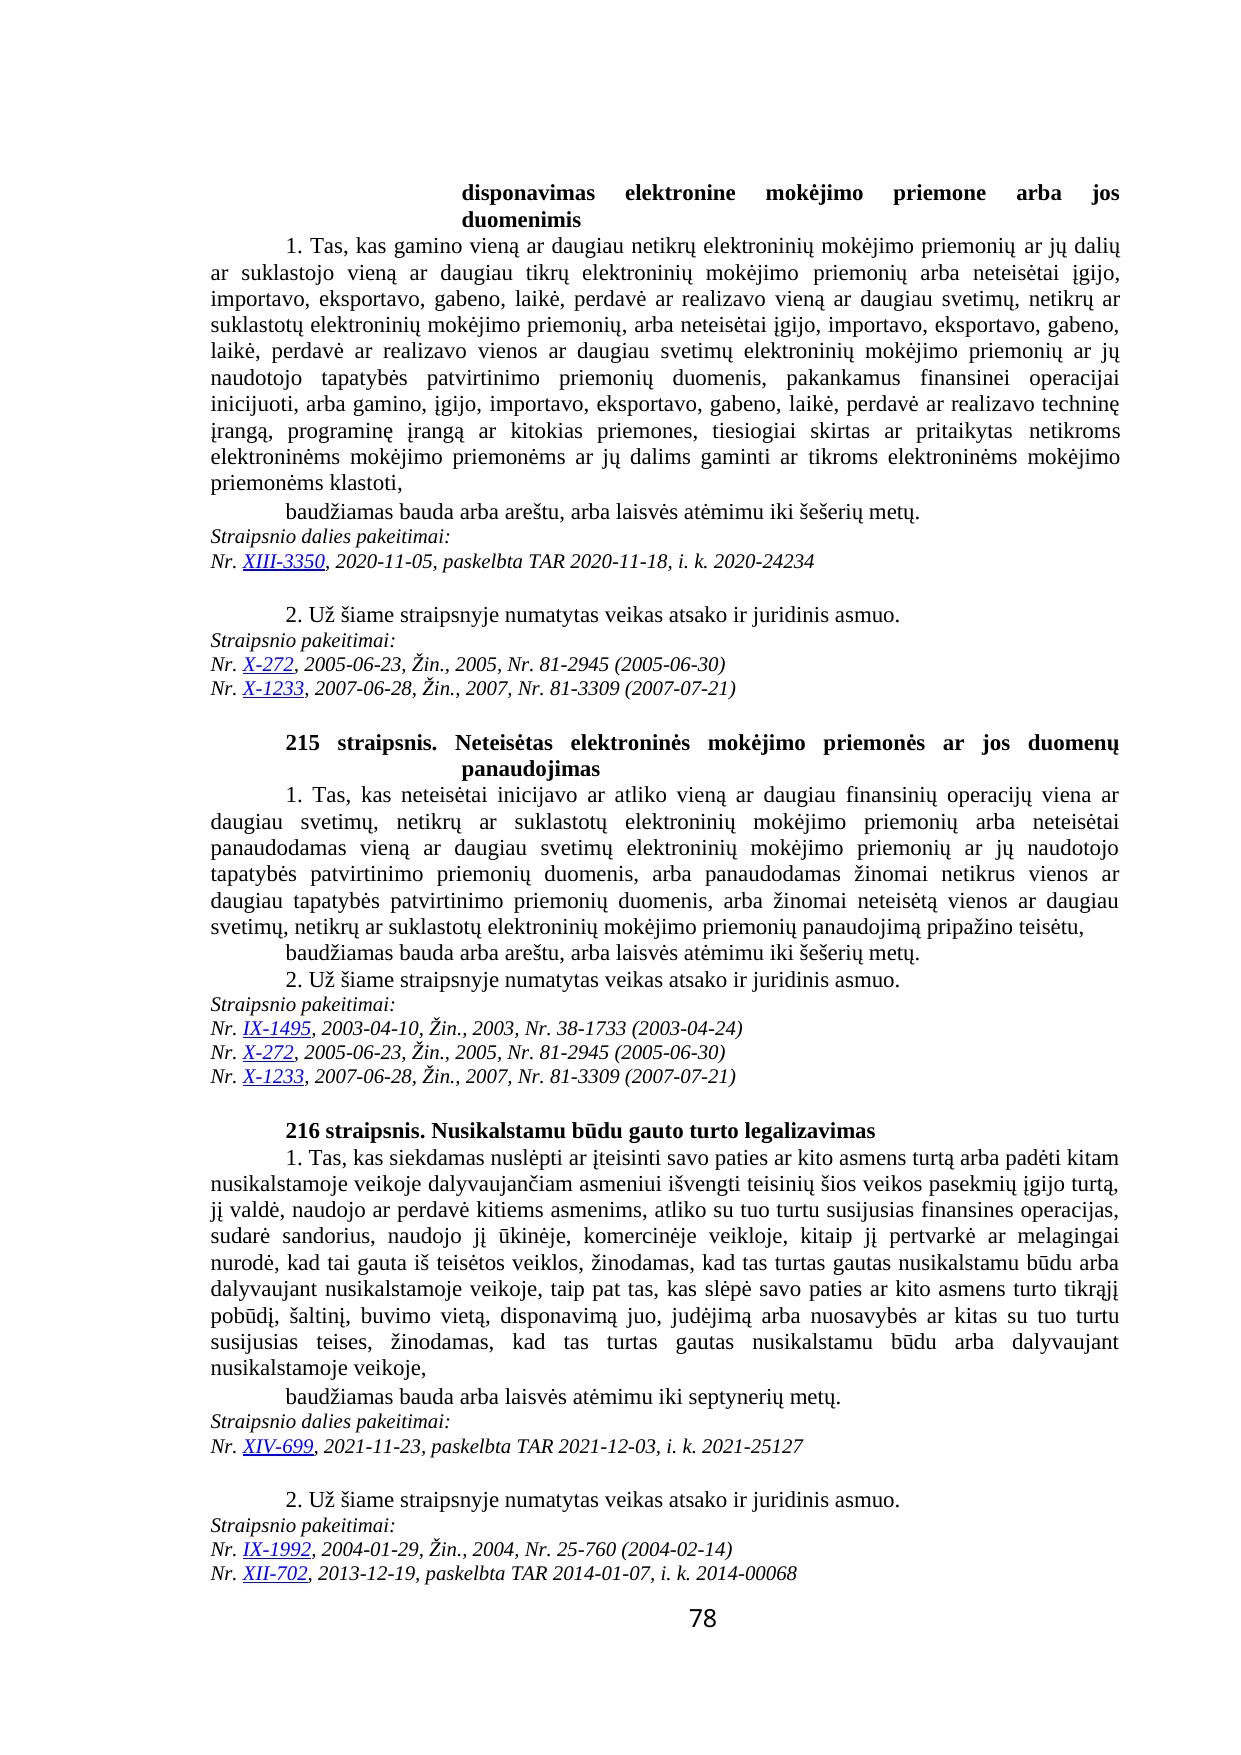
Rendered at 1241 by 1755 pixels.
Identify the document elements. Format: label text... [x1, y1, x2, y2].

text Nr. XIII-3350, 2020-11-05, paskelbta TAR 2020-11-18, i. k. 2020-24234 [210, 548, 1120, 573]
text disponavimas elektronine mokėjimo priemone arba jos duomenimis [285, 179, 1120, 232]
text Straipsnio pakeitimai: [210, 628, 1120, 652]
text 2. Už šiame straipsnyje numatytas veikas atsako ir juridinis asmuo. [210, 966, 1120, 992]
text 1. Tas, kas gamino vieną ar daugiau netikrų elektroninių mokėjimo priemonių ar jų dalių ar suklastojo vieną ar daugiau tikrų elektroninių mokėjimo priemonių arba neteisėtai įgijo, importavo, eksportavo, gabeno, laikė, perdavė ar realizavo vieną ar daugiau svetimų, netikrų ar suklastotų elektroninių mokėjimo priemonių, arba neteisėtai įgijo, importavo, eksportavo, gabeno, laikė, perdavė ar realizavo vienos ar daugiau svetimų elektroninių mokėjimo priemonių ar jų naudotojo tapatybės patvirtinimo priemonių duomenis, pakankamus finansinei operacijai inicijuoti, arba gamino, įgijo, importavo, eksportavo, gabeno, laikė, perdavė ar realizavo techninę įrangą, programinę įrangą ar kitokias priemones, tiesiogiai skirtas ar pritaikytas netikroms elektroninėms mokėjimo priemonėms ar jų dalims gaminti ar tikroms elektroninėms mokėjimo priemonėms klastoti, [210, 232, 1120, 496]
text Straipsnio pakeitimai: [210, 1513, 1120, 1537]
text Nr. X-272, 2005-06-23, Žin., 2005, Nr. 81-2945 (2005-06-30) [210, 1040, 1120, 1064]
text baudžiamas bauda arba areštu, arba laisvės atėmimu iki šešerių metų. [210, 939, 1120, 966]
text Nr. X-1233, 2007-06-28, Žin., 2007, Nr. 81-3309 (2007-07-21) [210, 676, 1120, 700]
text 2. Už šiame straipsnyje numatytas veikas atsako ir juridinis asmuo. [210, 1486, 1120, 1513]
text baudžiamas bauda arba areštu, arba laisvės atėmimu iki šešerių metų. [210, 496, 1120, 524]
text Nr. XIV-699, 2021-11-23, paskelbta TAR 2021-12-03, i. k. 2021-25127 [210, 1433, 1120, 1458]
text 1. Tas, kas neteisėtai inicijavo ar atliko vieną ar daugiau finansinių operacijų viena ar daugiau svetimų, netikrų ar suklastotų elektroninių mokėjimo priemonių arba neteisėtai panaudodamas vieną ar daugiau svetimų elektroninių mokėjimo priemonių ar jų naudotojo tapatybės patvirtinimo priemonių duomenis, arba panaudodamas žinomai netikrus vienos ar daugiau tapatybės patvirtinimo priemonių duomenis, arba žinomai neteisėtą vienos ar daugiau svetimų, netikrų ar suklastotų elektroninių mokėjimo priemonių panaudojimą pripažino teisėtu, [210, 781, 1120, 939]
text Nr. IX-1992, 2004-01-29, Žin., 2004, Nr. 25-760 (2004-02-14) [210, 1537, 1120, 1561]
text Straipsnio dalies pakeitimai: [210, 1409, 1120, 1433]
text 216 straipsnis. Nusikalstamu būdu gauto turto legalizavimas [210, 1117, 1120, 1143]
text 1. Tas, kas siekdamas nuslėpti ar įteisinti savo paties ar kito asmens turtą arba padėti kitam nusikalstamoje veikoje dalyvaujančiam asmeniui išvengti teisinių šios veikos pasekmių įgijo turtą, jį valdė, naudojo ar perdavė kitiems asmenims, atliko su tuo turtu susijusias finansines operacijas, sudarė sandorius, naudojo jį ūkinėje, komercinėje veikloje, kitaip jį pertvarkė ar melagingai nurodė, kad tai gauta iš teisėtos veiklos, žinodamas, kad tas turtas gautas nusikalstamu būdu arba dalyvaujant nusikalstamoje veikoje, taip pat tas, kas slėpė savo paties ar kito asmens turto tikrąjį pobūdį, šaltinį, buvimo vietą, disponavimą juo, judėjimą arba nuosavybės ar kitas su tuo turtu susijusias teises, žinodamas, kad tas turtas gautas nusikalstamu būdu arba dalyvaujant nusikalstamoje veikoje, [210, 1143, 1120, 1381]
text 2. Už šiame straipsnyje numatytas veikas atsako ir juridinis asmuo. [210, 601, 1120, 628]
text Straipsnio dalies pakeitimai: [210, 524, 1120, 548]
text Nr. XII-702, 2013-12-19, paskelbta TAR 2014-01-07, i. k. 2014-00068 [210, 1561, 1120, 1585]
text Nr. IX-1495, 2003-04-10, Žin., 2003, Nr. 38-1733 (2003-04-24) [210, 1016, 1120, 1040]
text Nr. X-1233, 2007-06-28, Žin., 2007, Nr. 81-3309 (2007-07-21) [210, 1064, 1120, 1088]
text baudžiamas bauda arba laisvės atėmimu iki septynerių metų. [210, 1381, 1120, 1409]
text Straipsnio pakeitimai: [210, 992, 1120, 1016]
text Nr. X-272, 2005-06-23, Žin., 2005, Nr. 81-2945 (2005-06-30) [210, 652, 1120, 676]
text 215 straipsnis. Neteisėtas elektroninės mokėjimo priemonės ar jos duomenų panaudojimas [285, 729, 1120, 781]
